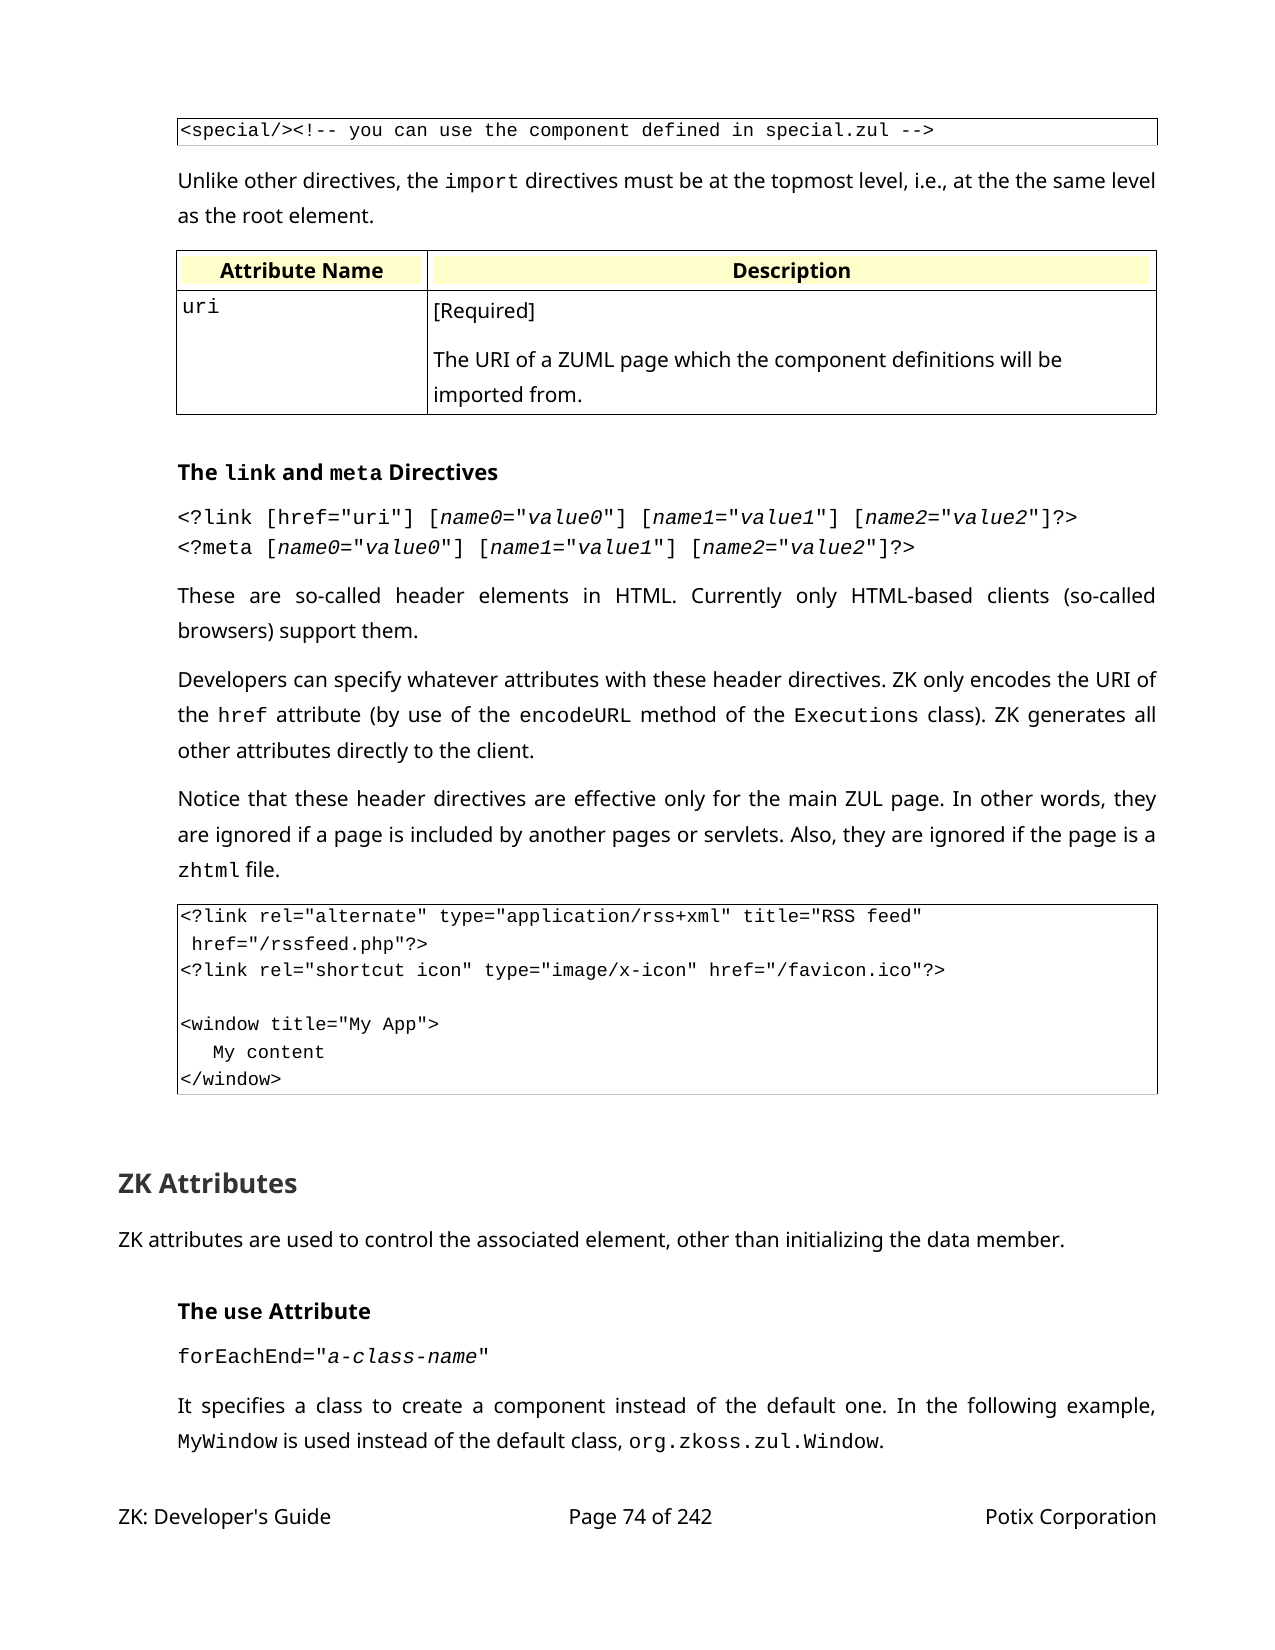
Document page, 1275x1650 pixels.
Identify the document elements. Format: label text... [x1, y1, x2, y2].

text forEachEnd="a-class-name" [177, 1347, 1157, 1370]
text href="/rssfeed.php"?> <?link rel="shortcut icon" type="image/x-icon" href="/favicon.ico"?> [178, 931, 1157, 982]
text Unlike other directives, the import directives must be at the topmost level, i.e., at the the same level as the root element. [177, 166, 1157, 230]
text Notice that these header directives are effective only for the main ZUL page. In other words, they are ignored if a page is included by another pages or servlets. Also, they are ignored if the page is a zhtml file. [177, 784, 1157, 883]
text <?link rel="alternate" type="application/rss+xml" title="RSS feed" [178, 905, 1157, 928]
subtitle ZK Attributes [118, 1165, 1157, 1202]
table_header Description [428, 251, 1156, 290]
text Developers can specify whatever attributes with these header directives. ZK only encodes the URI of the href attribute (by use of the encodeURL method of the Executions class). ZK generates all other attributes directly to the client. [177, 665, 1157, 764]
table_cell uri [177, 291, 427, 414]
table_header Attribute Name [177, 251, 427, 290]
text These are so-called header elements in HTML. Currently only HTML-based clients (so-called browsers) support them. [177, 581, 1157, 644]
subtitle The link and meta Directives [177, 457, 1157, 487]
text <special/><!-- you can use the component defined in special.zul --> [178, 119, 1157, 145]
text </window> [178, 1067, 1157, 1094]
text It specifies a class to create a component instead of the default one. In the following example, MyWindow is used instead of the default class, org.zkoss.zul.Window. [177, 1391, 1157, 1454]
text My content [178, 1039, 1157, 1064]
text <window title="My App"> [178, 1012, 1157, 1037]
subtitle The use Attribute [177, 1296, 1157, 1326]
table_cell [Required] The URI of a ZUML page which the component definitions will be imported from. [428, 291, 1156, 414]
text ZK attributes are used to control the associated element, other than initializing the data member. [118, 1225, 1157, 1253]
text <?link [href="uri"] [name0="value0"] [name1="value1"] [name2="value2"]?> <?meta [name0="value0"] [name1="value1"] [name2="value2"]?> [177, 507, 1157, 560]
